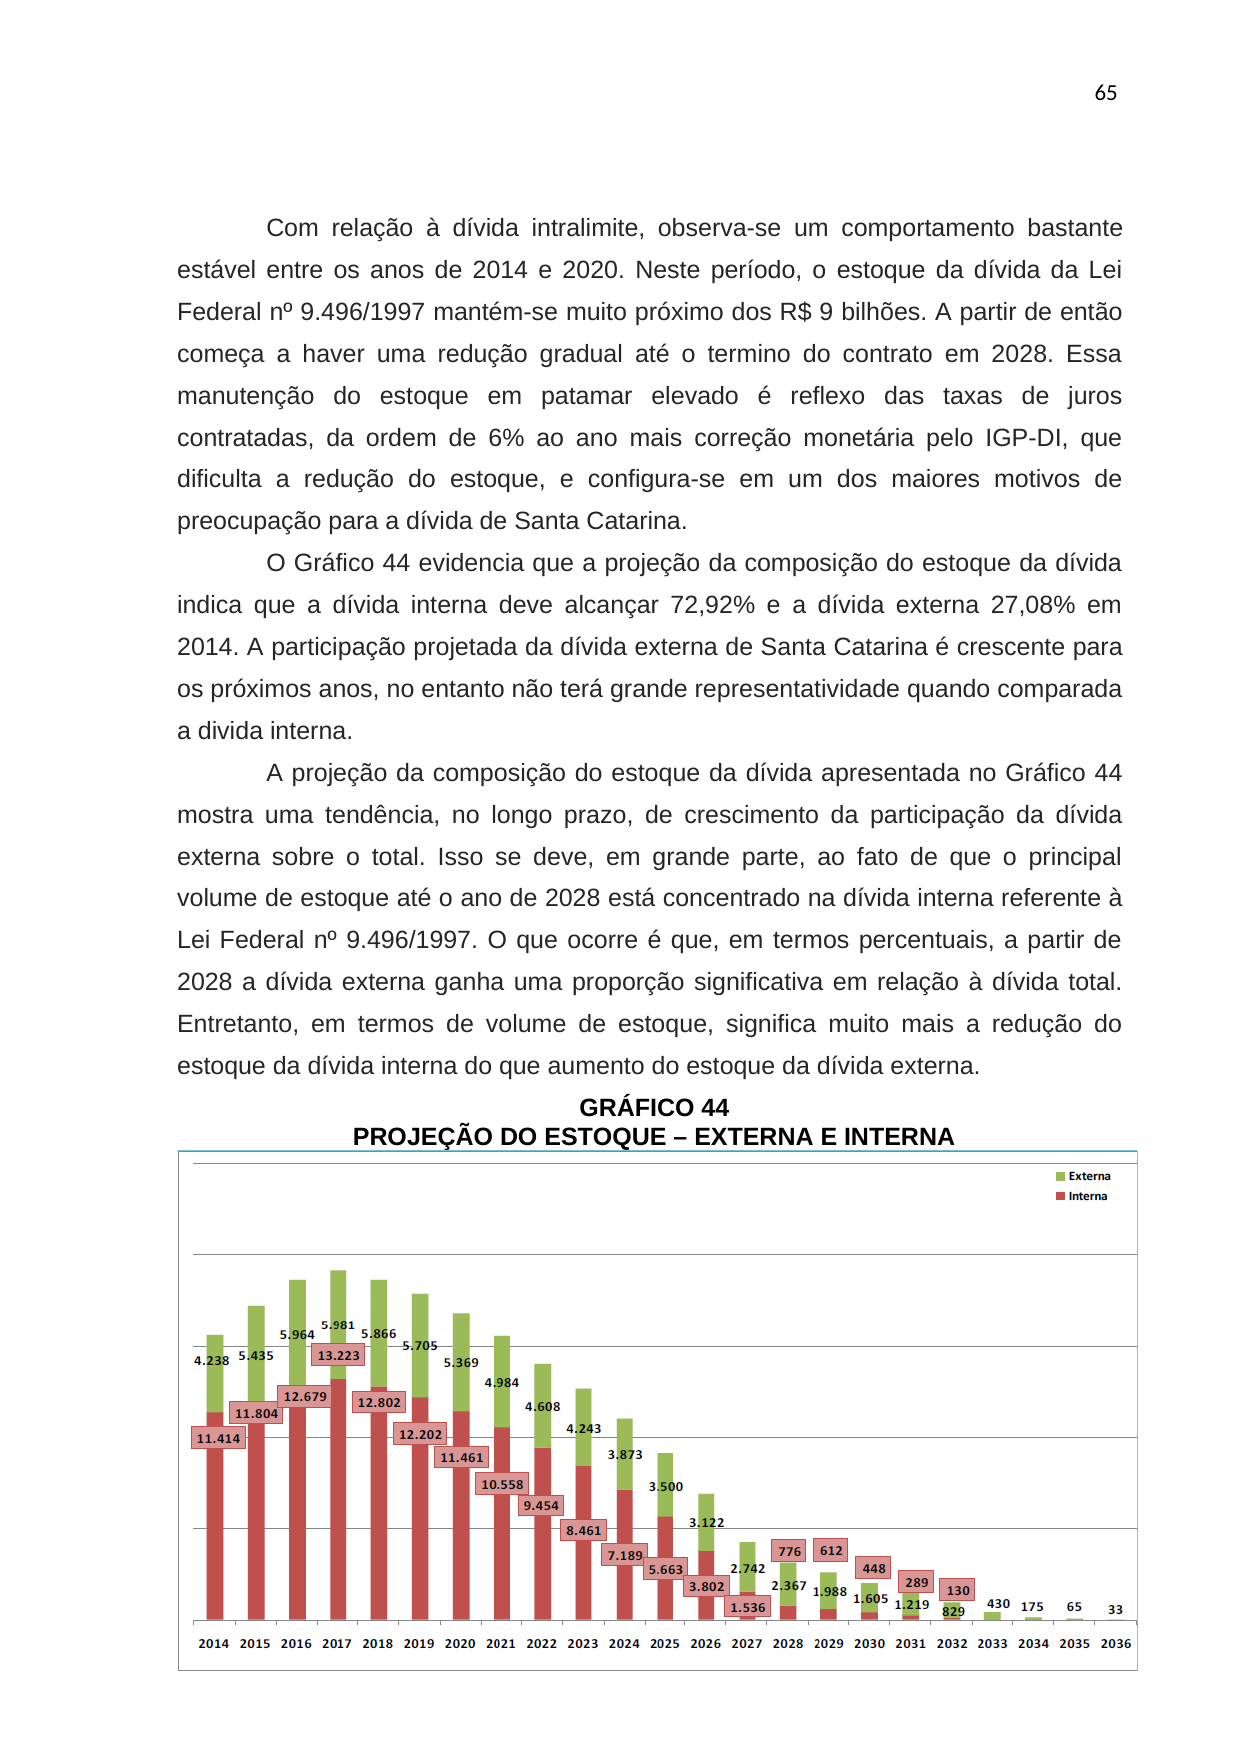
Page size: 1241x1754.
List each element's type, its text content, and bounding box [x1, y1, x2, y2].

text O Gráfico 44 evidencia que a projeção da composição do estoque da dívida indica que a dívida interna deve alcançar 72,92% e a dívida externa 27,08% em 2014. A participação projetada da dívida externa de Santa Catarina é crescente para os próximos anos, no entanto não terá grande representatividade quando comparada a divida interna. [177, 548, 1124, 744]
text GRÁFICO 44 [177, 1093, 1138, 1122]
text Com relação à dívida intralimite, observa-se um comportamento bastante estável entre os anos de 2014 e 2020. Neste período, o estoque da dívida da Lei Federal nº 9.496/1997 mantém-se muito próximo dos R$ 9 bilhões. A partir de então começa a haver uma redução gradual até o termino do contrato em 2028. Essa manutenção do estoque em patamar elevado é reflexo das taxas de juros contratadas, da ordem de 6% ao ano mais correção monetária pelo IGP-DI, que dificulta a redução do estoque, e configura-se em um dos maiores motivos de preocupação para a dívida de Santa Catarina. [177, 213, 1124, 535]
text A projeção da composição do estoque da dívida apresentada no Gráfico 44 mostra uma tendência, no longo prazo, de crescimento da participação da dívida externa sobre o total. Isso se deve, em grande parte, ao fato de que o principal volume de estoque até o ano de 2028 está concentrado na dívida interna referente à Lei Federal nº 9.496/1997. O que ocorre é que, em termos percentuais, a partir de 2028 a dívida externa ganha uma proporção significativa em relação à dívida total. Entretanto, em termos de volume de estoque, significa muito mais a redução do estoque da dívida interna do que aumento do estoque da dívida externa. [177, 758, 1124, 1079]
text PROJEÇÃO DO ESTOQUE – EXTERNA E INTERNA [177, 1122, 1138, 1150]
